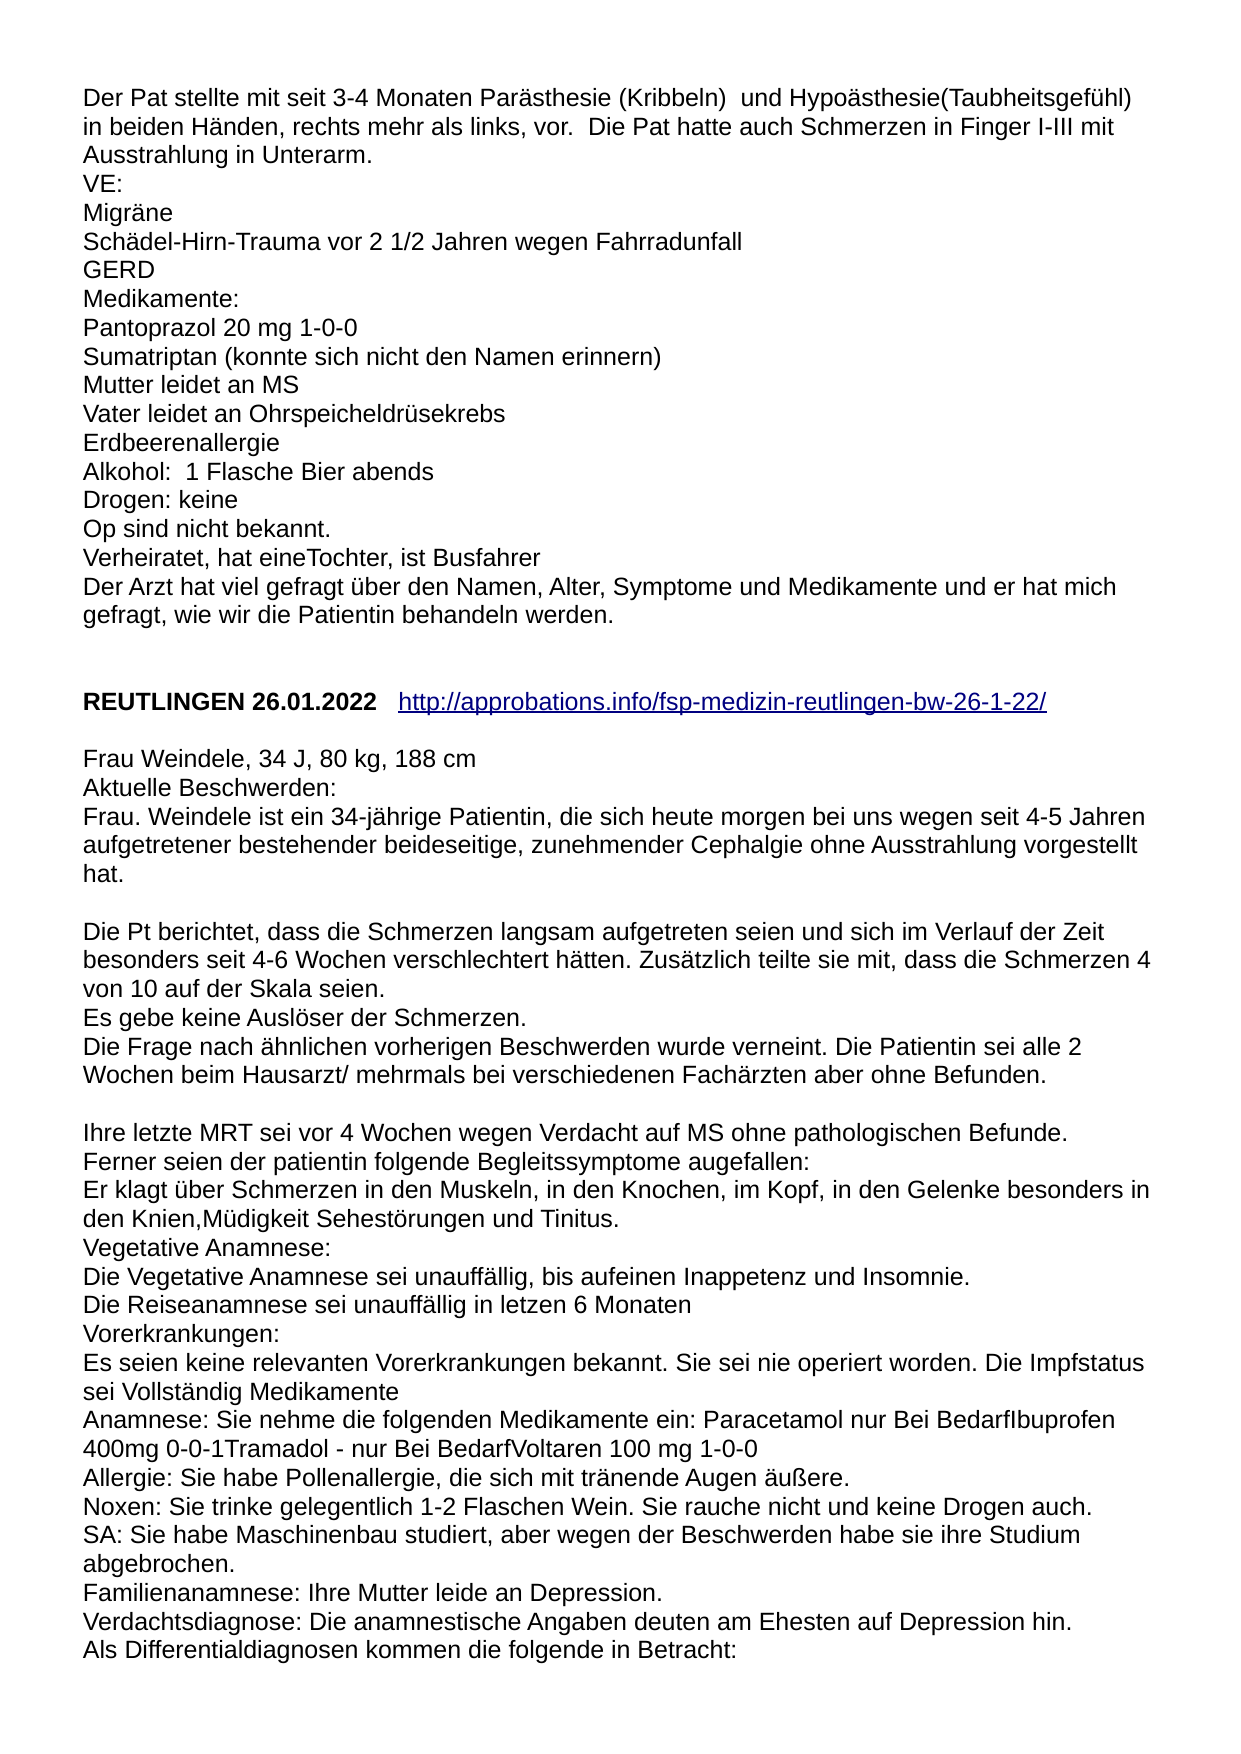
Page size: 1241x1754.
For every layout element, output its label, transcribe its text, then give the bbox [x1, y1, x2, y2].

text Vater leidet an Ohrspeicheldrüsekrebs [83, 399, 1157, 428]
text Als Differentialdiagnosen kommen die folgende in Betracht: [83, 1635, 1157, 1664]
text Pantoprazol 20 mg 1-0-0 [83, 313, 1157, 341]
text SA: Sie habe Maschinenbau studiert, aber wegen der Beschwerden habe sie ihre Studium abgebrochen. [83, 1520, 1157, 1578]
text GERD [83, 255, 1157, 284]
text Verdachtsdiagnose: Die anamnestische Angaben deuten am Ehesten auf Depression hin. [83, 1606, 1157, 1635]
text Noxen: Sie trinke gelegentlich 1-2 Flaschen Wein. Sie rauche nicht und keine Drogen auch. [83, 1491, 1157, 1520]
text Familienanamnese: Ihre Mutter leide an Depression. [83, 1578, 1157, 1606]
text REUTLINGEN 26.01.2022 http://approbations.info/fsp-medizin-reutlingen-bw-26-1-22/ [83, 686, 1157, 715]
text Die Frage nach ähnlichen vorherigen Beschwerden wurde verneint. Die Patientin sei alle 2 Wochen beim Hausarzt/ mehrmals bei verschiedenen Fachärzten aber ohne Befunden. [83, 1031, 1157, 1089]
text Die Reiseanamnese sei unauffällig in letzen 6 Monaten [83, 1290, 1157, 1319]
text Es seien keine relevanten Vorerkrankungen bekannt. Sie sei nie operiert worden. Die Impfstatus sei Vollständig Medikamente [83, 1348, 1157, 1405]
text Erdbeerenallergie [83, 428, 1157, 456]
text Ihre letzte MRT sei vor 4 Wochen wegen Verdacht auf MS ohne pathologischen Befunde. [83, 1118, 1157, 1146]
text Op sind nicht bekannt. [83, 514, 1157, 543]
text Mutter leidet an MS [83, 370, 1157, 399]
text VE: [83, 169, 1157, 198]
text Anamnese: Sie nehme die folgenden Medikamente ein: Paracetamol nur Bei BedarfIbuprofen 400mg 0-0-1Tramadol - nur Bei BedarfVoltaren 100 mg 1-0-0 [83, 1405, 1157, 1463]
text Verheiratet, hat eineTochter, ist Busfahrer [83, 543, 1157, 571]
text Medikamente: [83, 284, 1157, 313]
text Schädel-Hirn-Trauma vor 2 1/2 Jahren wegen Fahrradunfall [83, 226, 1157, 255]
text Aktuelle Beschwerden: [83, 773, 1157, 801]
text Er klagt über Schmerzen in den Muskeln, in den Knochen, im Kopf, in den Gelenke besonders in den Knien,Müdigkeit Sehestörungen und Tinitus. [83, 1175, 1157, 1233]
text Allergie: Sie habe Pollenallergie, die sich mit tränende Augen äußere. [83, 1463, 1157, 1491]
text Sumatriptan (konnte sich nicht den Namen erinnern) [83, 341, 1157, 370]
text Frau Weindele, 34 J, 80 kg, 188 cm [83, 744, 1157, 773]
text Frau. Weindele ist ein 34-jährige Patientin, die sich heute morgen bei uns wegen seit 4-5 Jahren aufgetretener bestehender beideseitige, zunehmender Cephalgie ohne Ausstrahlung vorgestellt hat. [83, 801, 1157, 888]
text Es gebe keine Auslöser der Schmerzen. [83, 1003, 1157, 1031]
text Vegetative Anamnese: [83, 1233, 1157, 1261]
text Ferner seien der patientin folgende Begleitssymptome augefallen: [83, 1146, 1157, 1175]
text Alkohol: 1 Flasche Bier abends [83, 456, 1157, 485]
text Die Vegetative Anamnese sei unauffällig, bis aufeinen Inappetenz und Insomnie. [83, 1261, 1157, 1290]
text Migräne [83, 198, 1157, 226]
text Der Arzt hat viel gefragt über den Namen, Alter, Symptome und Medikamente und er hat mich gefragt, wie wir die Patientin behandeln werden. [83, 571, 1157, 629]
text Die Pt berichtet, dass die Schmerzen langsam aufgetreten seien und sich im Verlauf der Zeit besonders seit 4-6 Wochen verschlechtert hätten. Zusätzlich teilte sie mit, dass die Schmerzen 4 von 10 auf der Skala seien. [83, 916, 1157, 1003]
text Drogen: keine [83, 485, 1157, 514]
text Der Pat stellte mit seit 3-4 Monaten Parästhesie (Kribbeln) und Hypoästhesie(Taubheitsgefühl) in beiden Händen, rechts mehr als links, vor. Die Pat hatte auch Schmerzen in Finger I-III mit Ausstrahlung in Unterarm. [83, 83, 1157, 169]
text Vorerkrankungen: [83, 1319, 1157, 1348]
